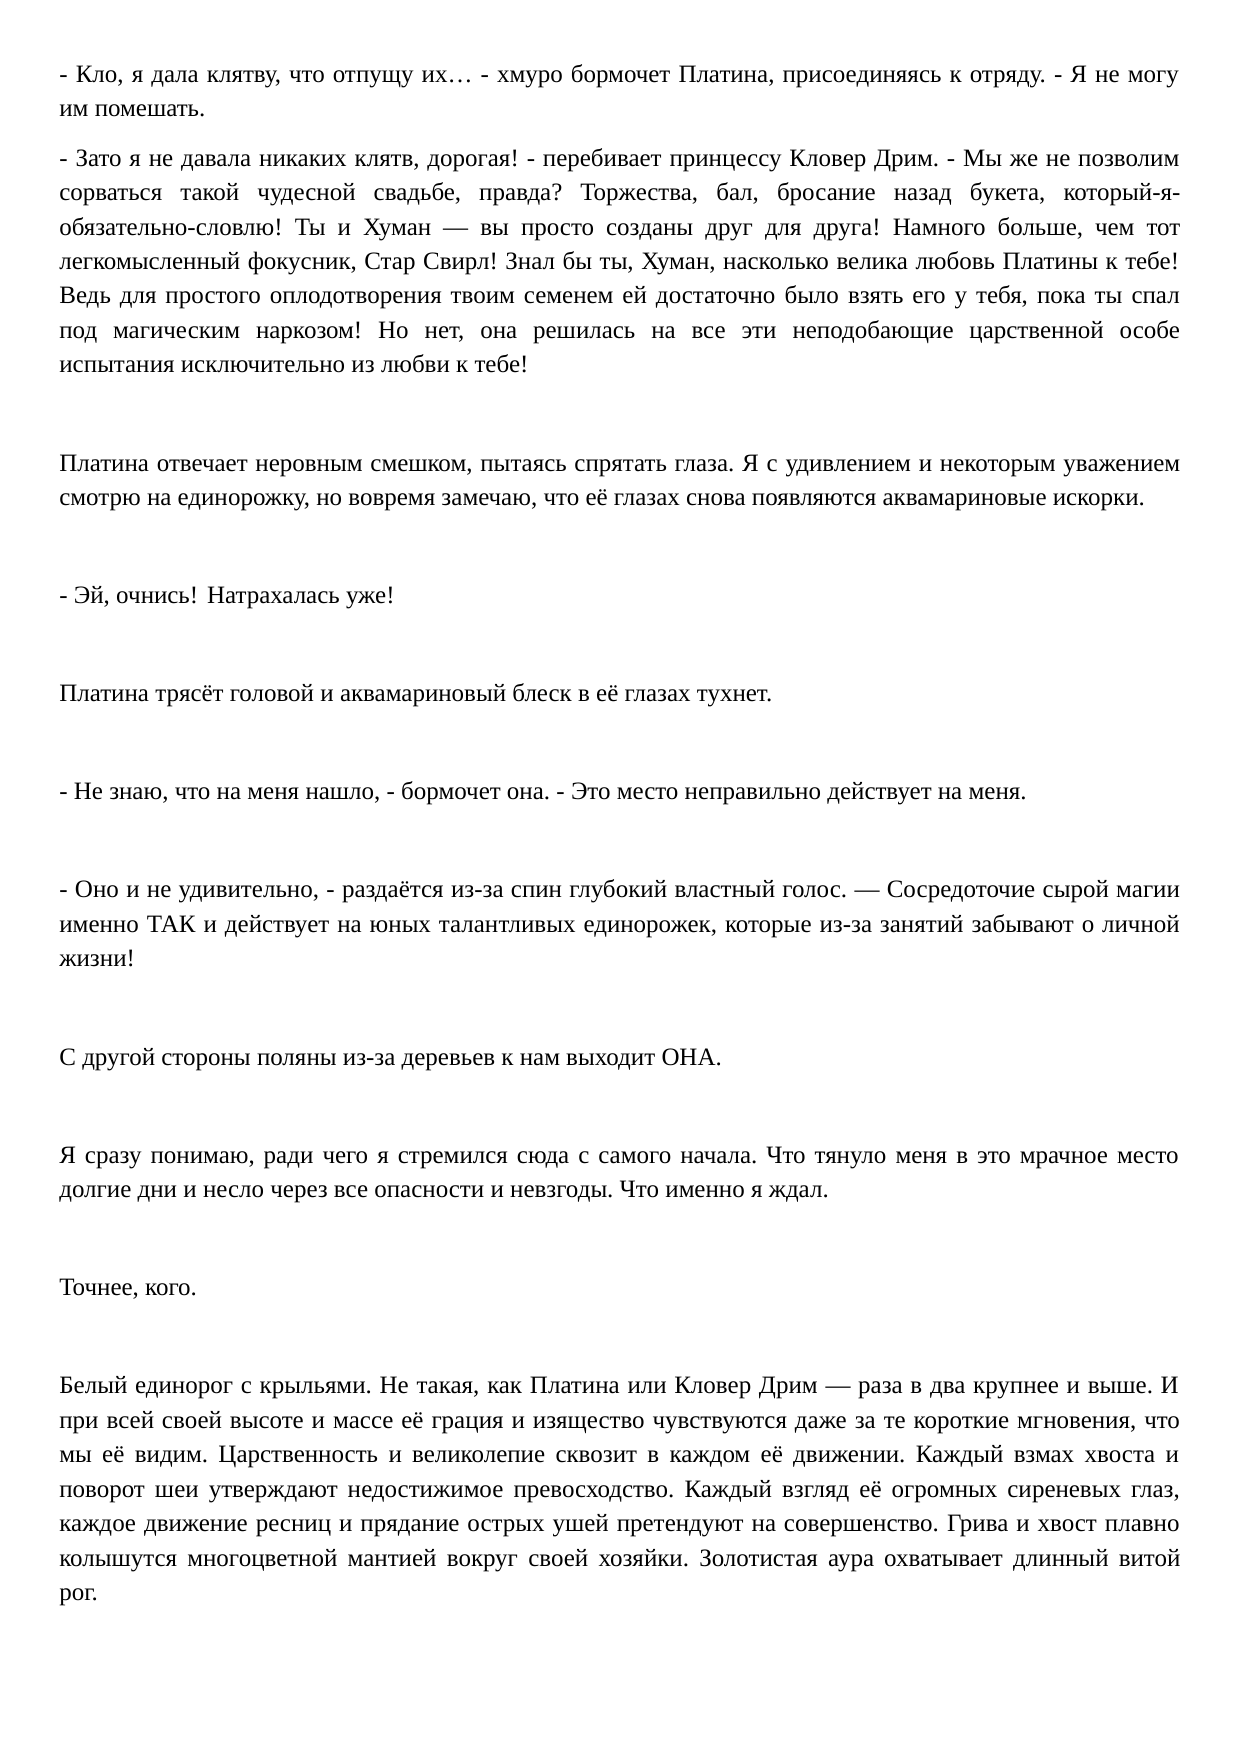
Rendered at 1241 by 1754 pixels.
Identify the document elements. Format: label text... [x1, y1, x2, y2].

text - Не знаю, что на меня нашло, - бормочет она. - Это место неправильно действует на меня. [59, 776, 1181, 805]
text - Кло, я дала клятву, что отпущу их… - хмуро бормочет Платина, присоединяясь к отряду. - Я не могу им помешать. [59, 59, 1181, 122]
text Платина трясёт головой и аквамариновый блеск в её глазах тухнет. [59, 678, 1181, 707]
text Я сразу понимаю, ради чего я стремился сюда с самого начала. Что тянуло меня в это мрачное место долгие дни и несло через все опасности и невзгоды. Что именно я ждал. [59, 1140, 1181, 1203]
text С другой стороны поляны из-за деревьев к нам выходит ОНА. [59, 1042, 1181, 1070]
text Точнее, кого. [59, 1272, 1181, 1301]
text - Зато я не давала никаких клятв, дорогая! - перебивает принцессу Кловер Дрим. - Мы же не позволим сорваться такой чудесной свадьбе, правда? Торжества, бал, бросание назад букета, который-я-обязательно-словлю! Ты и Хуман — вы просто созданы друг для друга! Намного больше, чем тот легкомысленный фокусник, Стар Свирл! Знал бы ты, Хуман, насколько велика любовь Платины к тебе! Ведь для простого оплодотворения твоим семенем ей достаточно было взять его у тебя, пока ты спал под магическим наркозом! Но нет, она решилась на все эти неподобающие царственной особе испытания исключительно из любви к тебе! [59, 143, 1181, 378]
text Белый единорог с крыльями. Не такая, как Платина или Кловер Дрим — раза в два крупнее и выше. И при всей своей высоте и массе её грация и изящество чувствуются даже за те короткие мгновения, что мы её видим. Царственность и великолепие сквозит в каждом её движении. Каждый взмах хвоста и поворот шеи утверждают недостижимое превосходство. Каждый взгляд её огромных сиреневых глаз, каждое движение ресниц и прядание острых ушей претендуют на совершенство. Грива и хвост плавно колышутся многоцветной мантией вокруг своей хозяйки. Золотистая аура охватывает длинный витой рог. [59, 1371, 1181, 1606]
text - Оно и не удивительно, - раздаётся из-за спин глубокий властный голос. — Сосредоточие сырой магии именно ТАК и действует на юных талантливых единорожек, которые из-за занятий забывают о личной жизни! [59, 874, 1181, 972]
text Платина отвечает неровным смешком, пытаясь спрятать глаза. Я с удивлением и некоторым уважением смотрю на единорожку, но вовремя замечаю, что её глазах снова появляются аквамариновые искорки. [59, 448, 1181, 511]
text - Эй, очнись! Натрахалась уже! [59, 580, 1181, 609]
